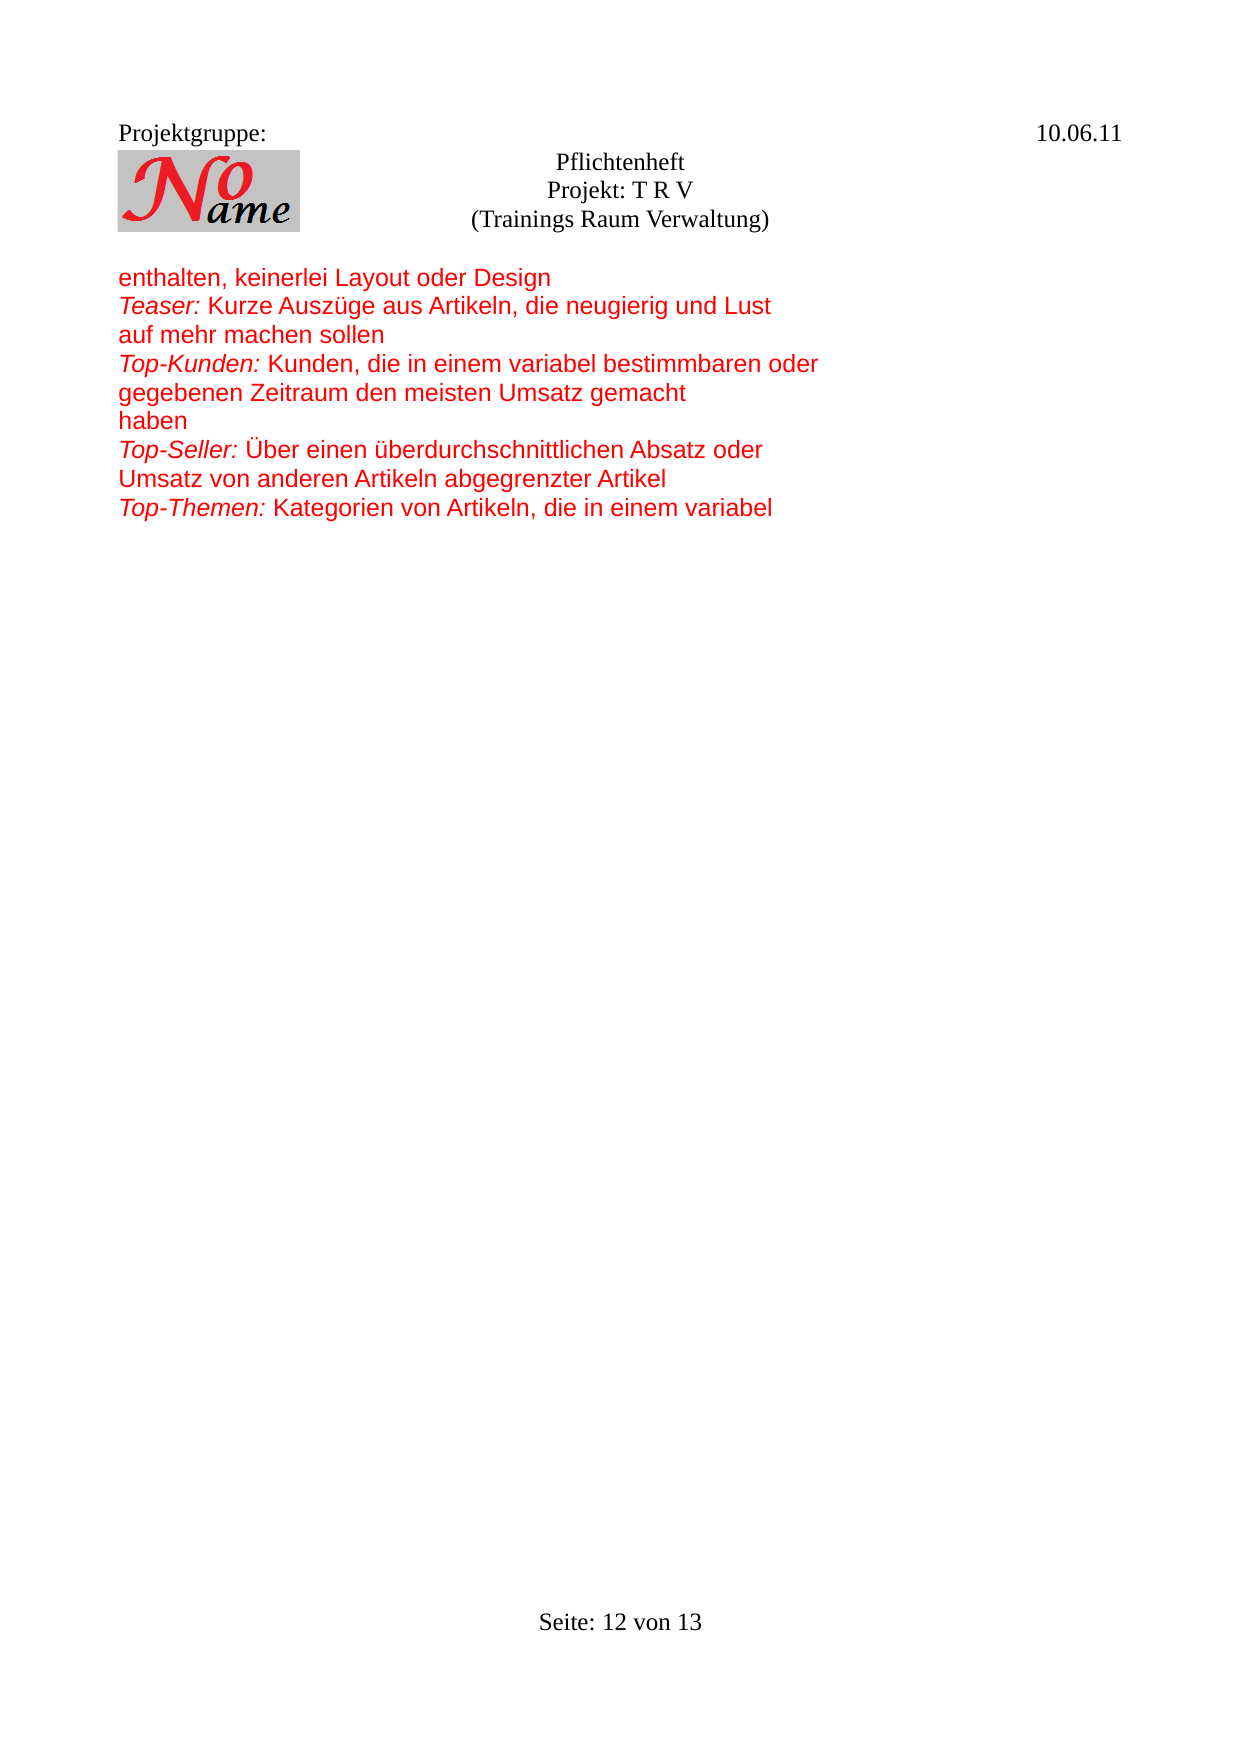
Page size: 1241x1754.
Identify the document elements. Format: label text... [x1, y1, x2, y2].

text Top-Themen: Kategorien von Artikeln, die in einem variabel [118, 493, 1122, 521]
text Umsatz von anderen Artikeln abgegrenzter Artikel [118, 464, 1122, 493]
text Top-Seller: Über einen überdurchschnittlichen Absatz oder [118, 435, 1122, 464]
text Top-Kunden: Kunden, die in einem variabel bestimmbaren oder [118, 349, 1122, 378]
text enthalten, keinerlei Layout oder Design [118, 263, 1122, 291]
text haben [118, 406, 1122, 435]
text Teaser: Kurze Auszüge aus Artikeln, die neugierig und Lust [118, 291, 1122, 320]
text auf mehr machen sollen [118, 320, 1122, 349]
text gegebenen Zeitraum den meisten Umsatz gemacht [118, 378, 1122, 406]
